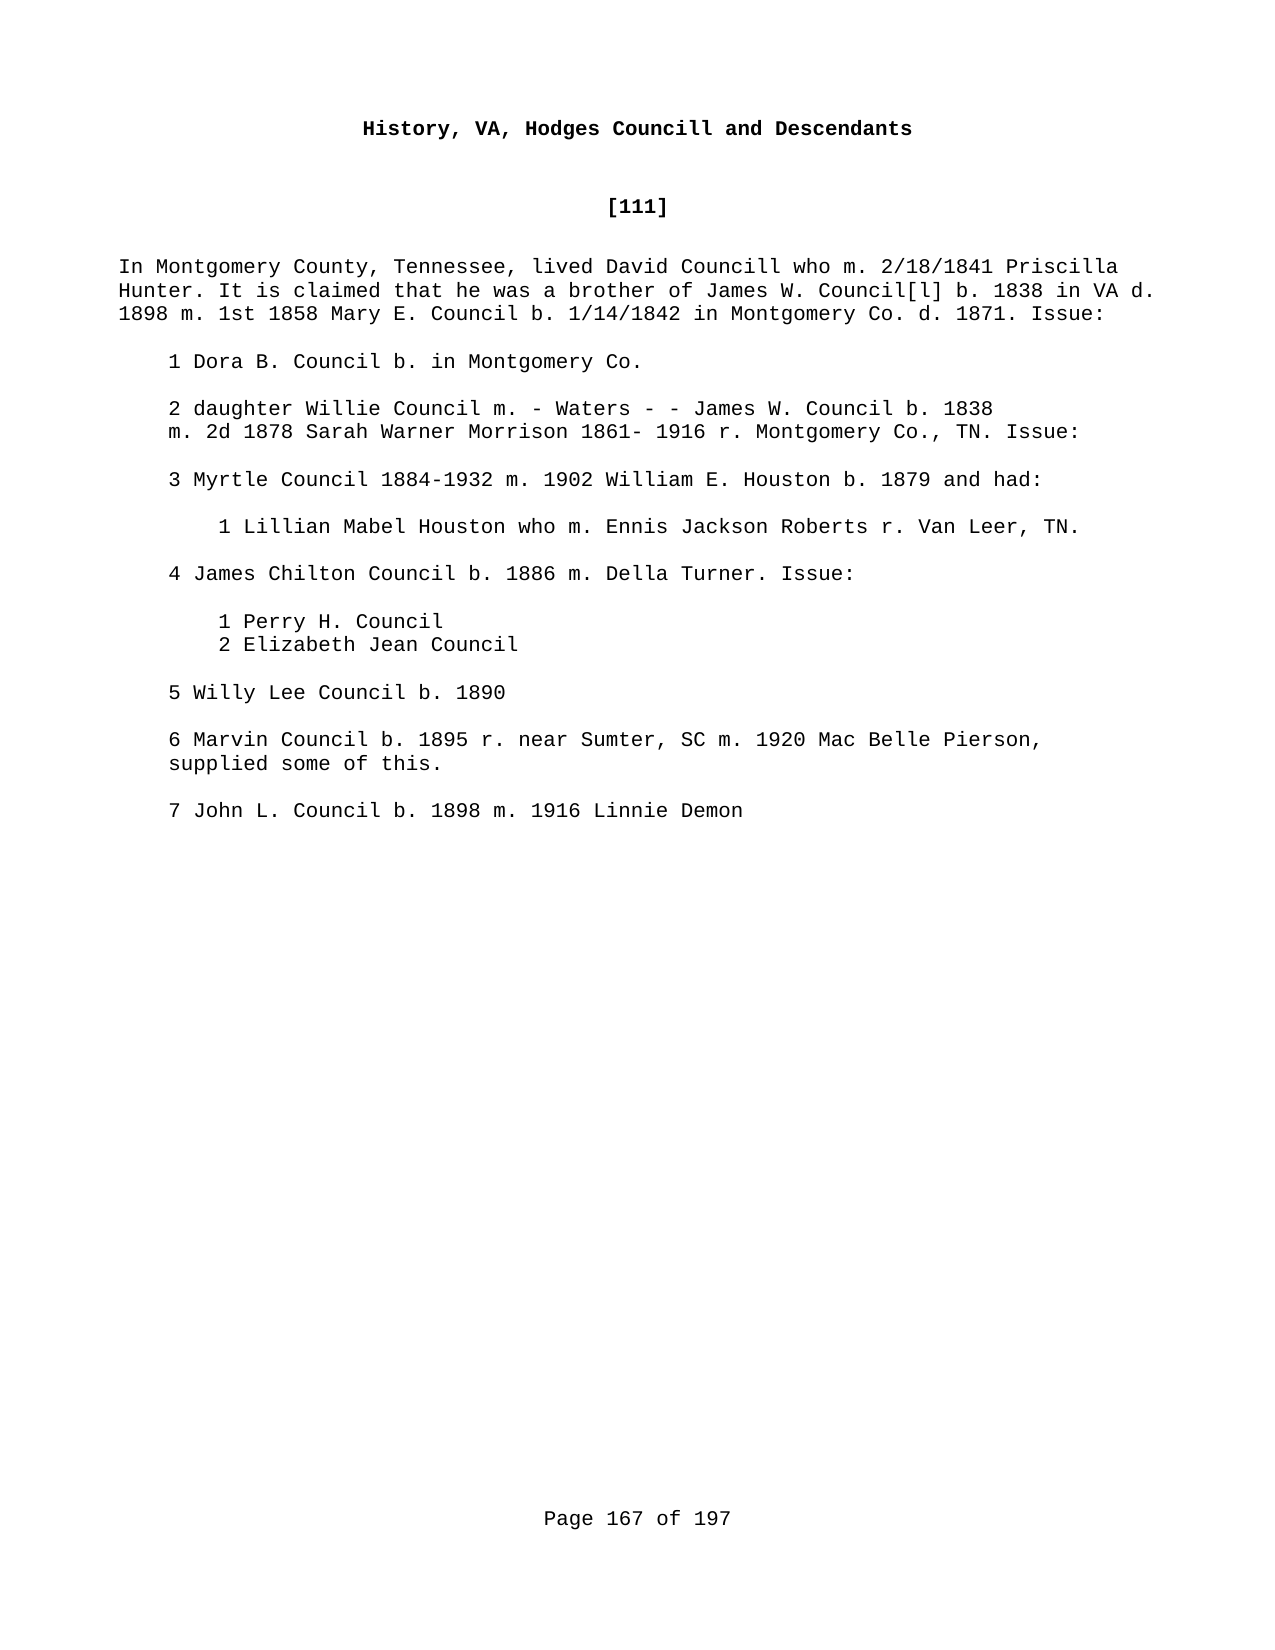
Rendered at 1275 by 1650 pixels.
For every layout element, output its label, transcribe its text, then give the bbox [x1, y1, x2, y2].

text 5 Willy Lee Council b. 1890 [118, 682, 1157, 705]
text m. 2d 1878 Sarah Warner Morrison 1861- 1916 r. Montgomery Co., TN. Issue: [118, 422, 1157, 445]
text 7 John L. Council b. 1898 m. 1916 Linnie Demon [118, 800, 1157, 823]
text 1 Dora B. Council b. in Montgomery Co. [118, 351, 1157, 374]
text supplied some of this. [118, 753, 1157, 776]
text 4 James Chilton Council b. 1886 m. Della Turner. Issue: [118, 563, 1157, 587]
subtitle [111] [118, 196, 1157, 220]
text 3 Myrtle Council 1884-1932 m. 1902 William E. Houston b. 1879 and had: [118, 469, 1157, 492]
text 1 Lillian Mabel Houston who m. Ennis Jackson Roberts r. Van Leer, TN. [118, 516, 1157, 540]
text 1 Perry H. Council [118, 611, 1157, 634]
text 2 Elizabeth Jean Council [118, 634, 1157, 658]
text In Montgomery County, Tennessee, lived David Councill who m. 2/18/1841 Priscilla Hunter. It is claimed that he was a brother of James W. Council[l] b. 1838 in VA d. 1898 m. 1st 1858 Mary E. Council b. 1/14/1842 in Montgomery Co. d. 1871. Issue: [118, 256, 1157, 327]
text 2 daughter Willie Council m. - Waters - - James W. Council b. 1838 [118, 398, 1157, 422]
text 6 Marvin Council b. 1895 r. near Sumter, SC m. 1920 Mac Belle Pierson, [118, 729, 1157, 753]
